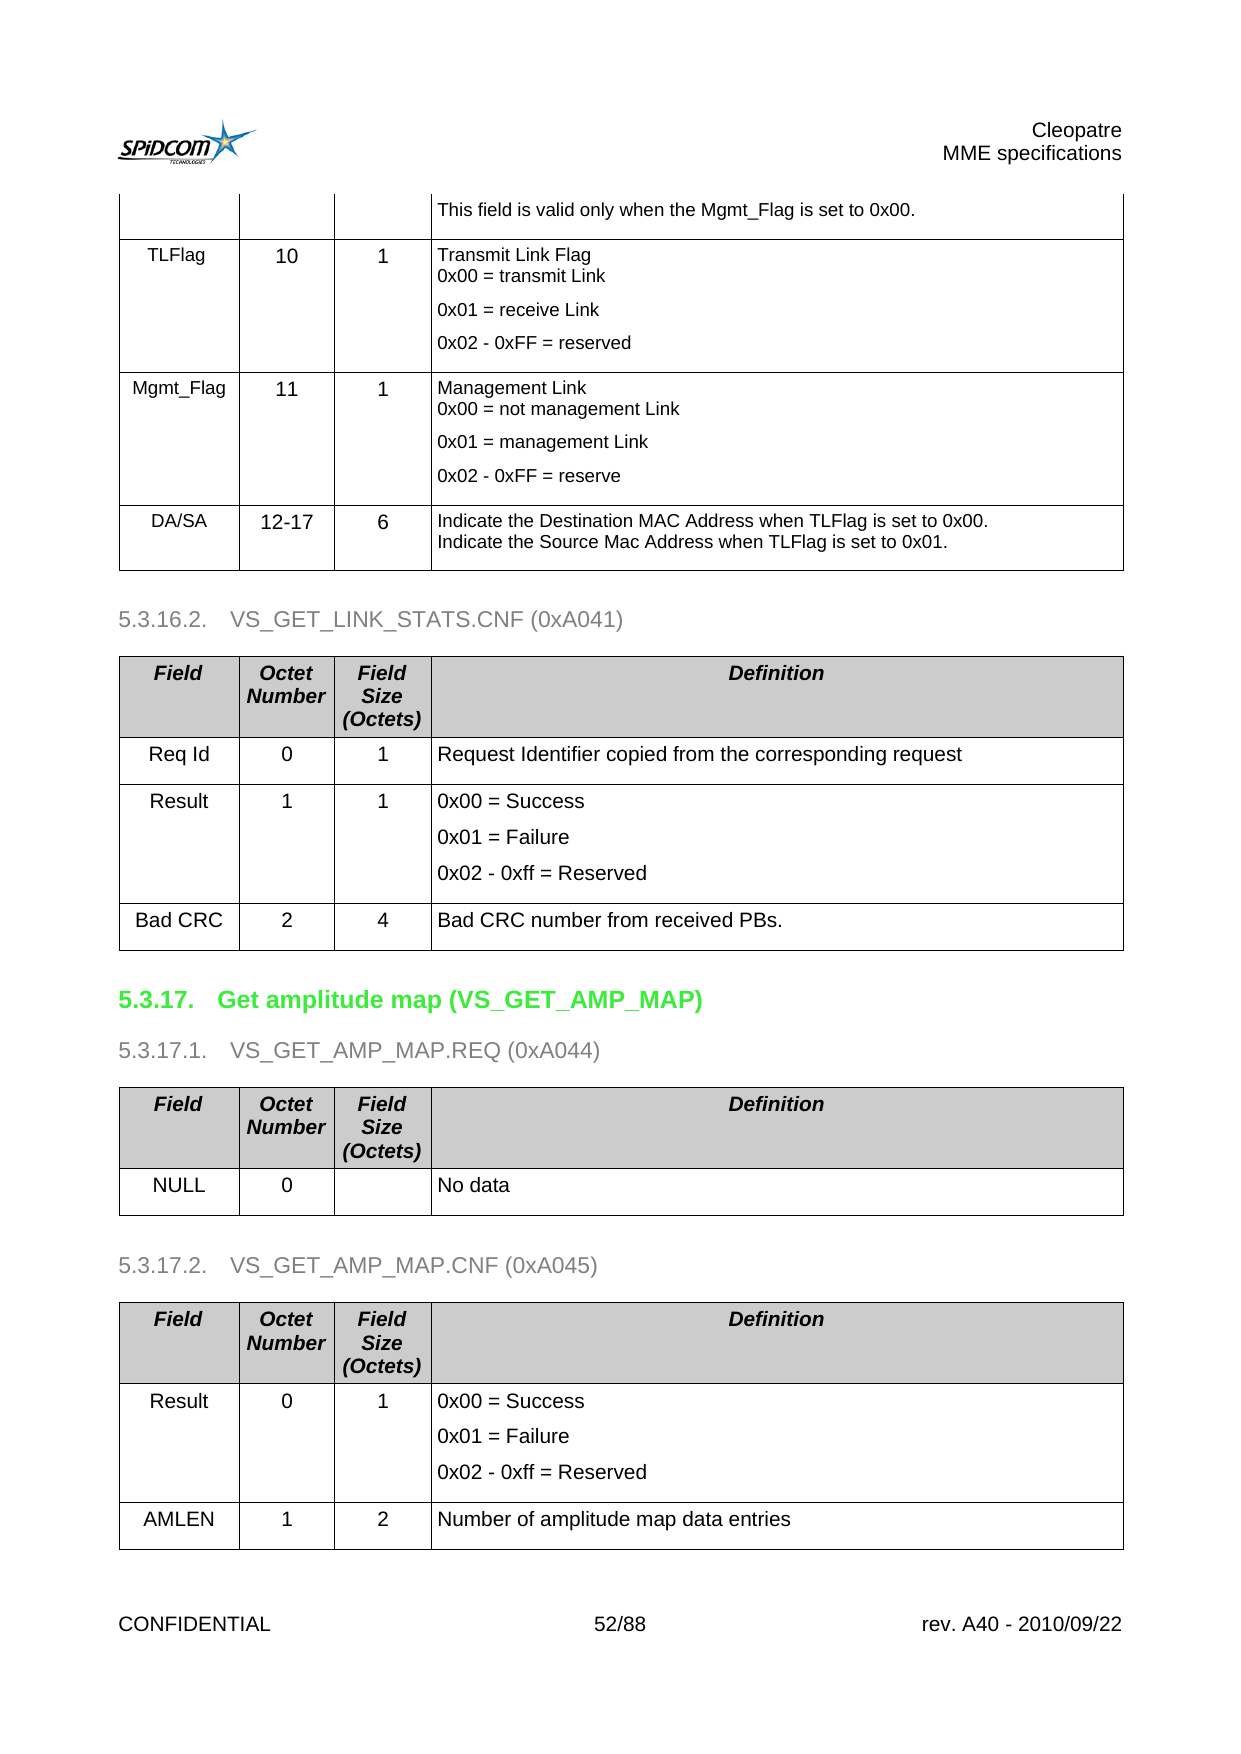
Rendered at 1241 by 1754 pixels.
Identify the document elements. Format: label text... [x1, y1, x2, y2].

table_header Definition [432, 657, 1123, 737]
table_cell 0x00 = Success 0x01 = Failure 0x02 - 0xff = Reserved [432, 785, 1123, 903]
table_header Field [120, 1303, 239, 1383]
table_cell 2 [335, 1503, 431, 1549]
table_cell 10 [240, 240, 334, 372]
table_cell NULL [120, 1169, 239, 1215]
table_cell 1 [240, 1503, 334, 1549]
table_header Field Size (Octets) [335, 1088, 431, 1168]
table_cell AMLEN [120, 1503, 239, 1549]
subtitle VS_GET_AMP_MAP.REQ (0xA044) [118, 1038, 1122, 1063]
table_cell No data [432, 1169, 1123, 1215]
table_cell Management Link 0x00 = not management Link 0x01 = management Link 0x02 - 0xFF = reserve [432, 373, 1123, 505]
table_cell Bad CRC [120, 904, 239, 950]
table_cell 0 [240, 1169, 334, 1215]
table_cell Req Id [120, 738, 239, 784]
table_header Field Size (Octets) [335, 1303, 431, 1383]
table_cell 1 [240, 785, 334, 903]
table_cell 12-17 [240, 506, 334, 570]
table_header Definition [432, 1088, 1123, 1168]
table_cell 0 [240, 738, 334, 784]
subtitle VS_GET_AMP_MAP.CNF (0xA045) [118, 1253, 1122, 1278]
table_cell [335, 1169, 431, 1215]
table_cell Result [120, 1384, 239, 1502]
table_header Octet Number [240, 1303, 334, 1383]
table_cell 6 [335, 506, 431, 570]
table_cell Indicate the Destination MAC Address when TLFlag is set to 0x00. Indicate the Source Mac Address when TLFlag is set to 0x01. [432, 506, 1123, 570]
table_cell 1 [335, 785, 431, 903]
table_cell Result [120, 785, 239, 903]
table_cell 1 [335, 373, 431, 505]
table_cell Mgmt_Flag [120, 373, 239, 505]
table_cell 1 [335, 738, 431, 784]
table_header Field [120, 657, 239, 737]
table_cell 0 [240, 1384, 334, 1502]
table_cell [240, 194, 334, 239]
subtitle VS_GET_LINK_STATS.CNF (0xA041) [118, 606, 1122, 632]
table_cell [120, 194, 239, 239]
table_cell This field is valid only when the Mgmt_Flag is set to 0x00. [432, 194, 1123, 239]
table_cell 1 [335, 1384, 431, 1502]
table_cell DA/SA [120, 506, 239, 570]
table_cell 0x00 = Success 0x01 = Failure 0x02 - 0xff = Reserved [432, 1384, 1123, 1502]
table_cell 2 [240, 904, 334, 950]
table_header Octet Number [240, 1088, 334, 1168]
picture [117, 118, 258, 165]
table_cell Request Identifier copied from the corresponding request [432, 738, 1123, 784]
table_cell 4 [335, 904, 431, 950]
table_cell TLFlag [120, 240, 239, 372]
table_cell Number of amplitude map data entries [432, 1503, 1123, 1549]
table_header Field [120, 1088, 239, 1168]
table_header Octet Number [240, 657, 334, 737]
table_header Definition [432, 1303, 1123, 1383]
subtitle Get amplitude map (VS_GET_AMP_MAP) [118, 986, 1122, 1014]
table_cell 11 [240, 373, 334, 505]
table_header Field Size (Octets) [335, 657, 431, 737]
table_cell 1 [335, 240, 431, 372]
table_cell [335, 194, 431, 239]
table_cell Transmit Link Flag 0x00 = transmit Link 0x01 = receive Link 0x02 - 0xFF = reserved [432, 240, 1123, 372]
table_cell Bad CRC number from received PBs. [432, 904, 1123, 950]
